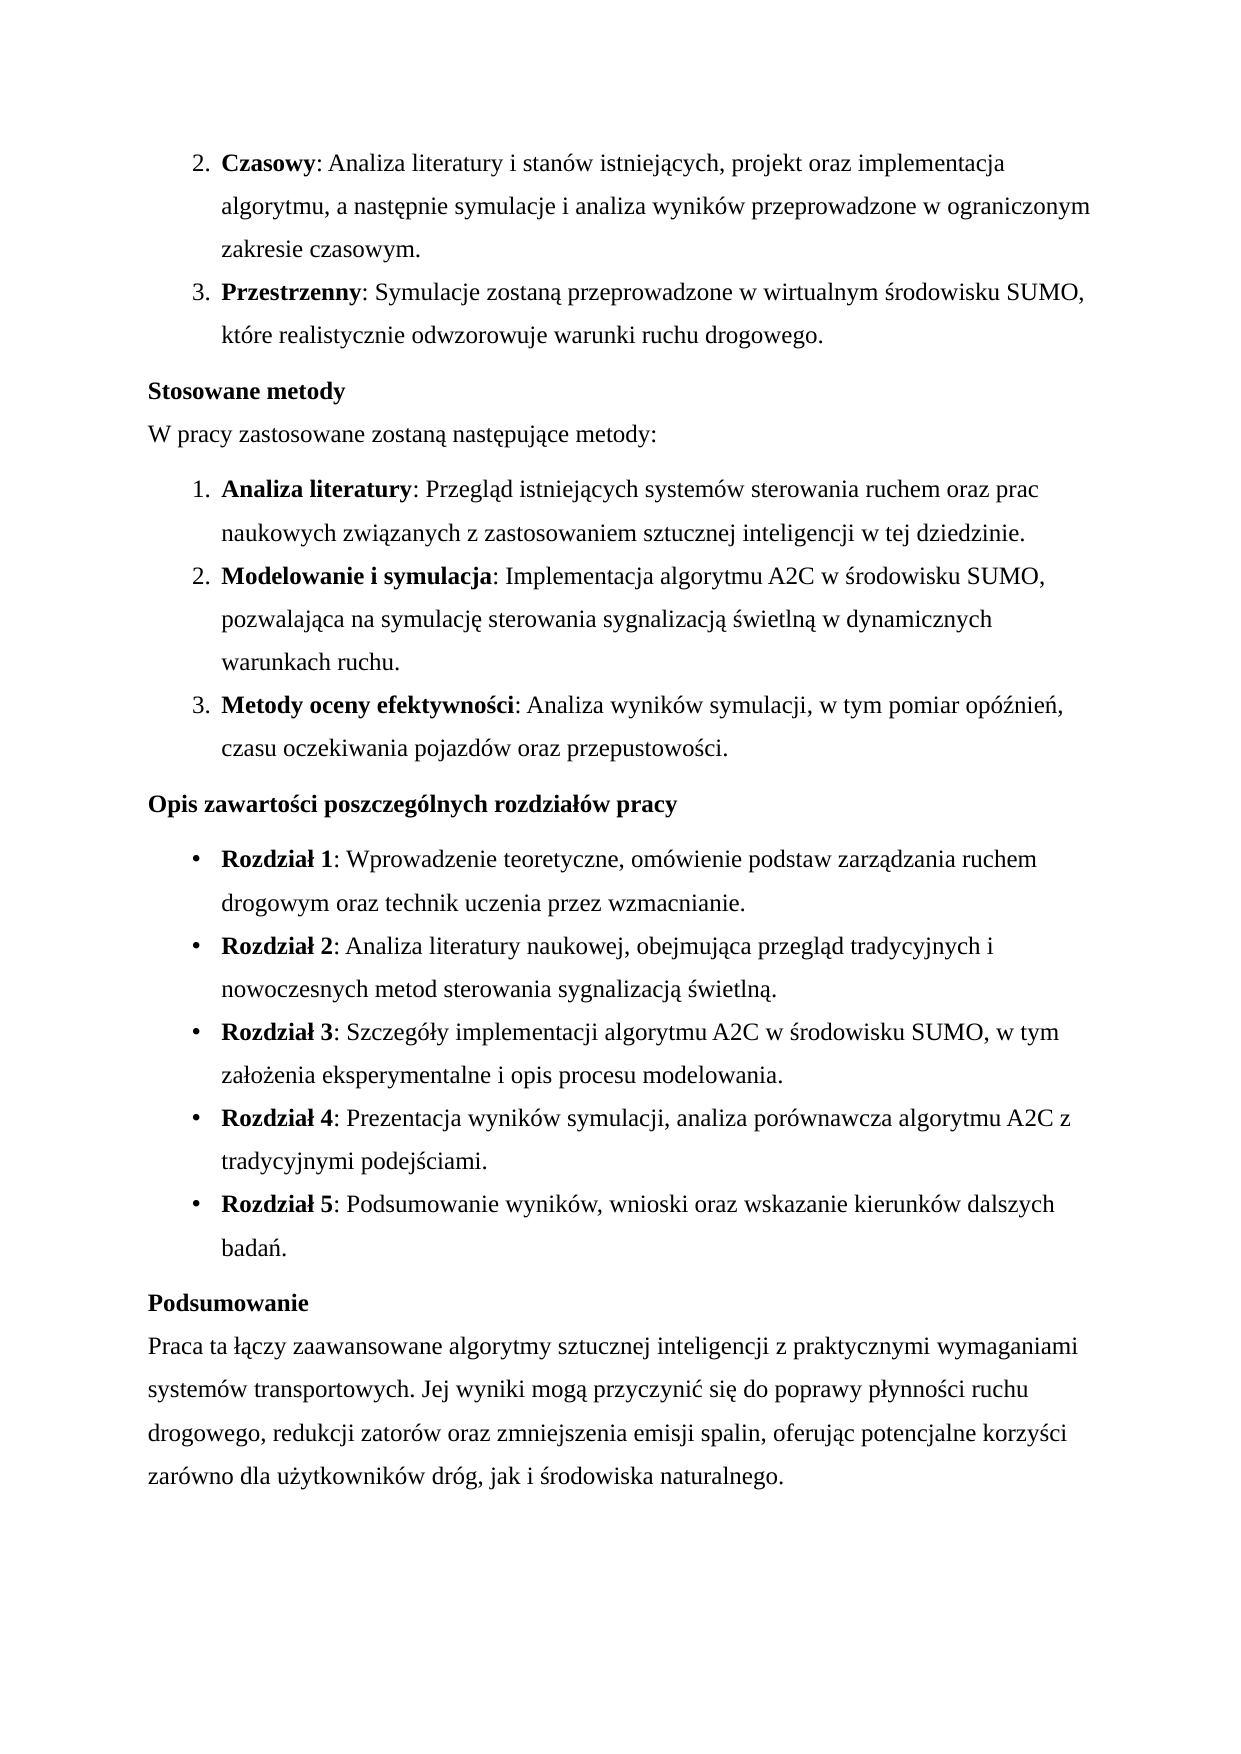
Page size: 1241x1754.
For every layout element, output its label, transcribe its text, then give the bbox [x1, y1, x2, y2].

list Rozdział 4: Prezentacja wyników symulacji, analiza porównawcza algorytmu A2C z tradycyjnymi podejściami. [192, 1103, 1093, 1175]
list Rozdział 5: Podsumowanie wyników, wnioski oraz wskazanie kierunków dalszych badań. [192, 1189, 1093, 1261]
list Rozdział 3: Szczegóły implementacji algorytmu A2C w środowisku SUMO, w tym założenia eksperymentalne i opis procesu modelowania. [192, 1017, 1093, 1089]
list Rozdział 2: Analiza literatury naukowej, obejmująca przegląd tradycyjnych i nowoczesnych metod sterowania sygnalizacją świetlną. [192, 931, 1093, 1003]
list Metody oceny efektywności: Analiza wyników symulacji, w tym pomiar opóźnień, czasu oczekiwania pojazdów oraz przepustowości. [192, 690, 1093, 762]
list Modelowanie i symulacja: Implementacja algorytmu A2C w środowisku SUMO, pozwalająca na symulację sterowania sygnalizacją świetlną w dynamicznych warunkach ruchu. [192, 561, 1093, 676]
list Rozdział 1: Wprowadzenie teoretyczne, omówienie podstaw zarządzania ruchem drogowym oraz technik uczenia przez wzmacnianie. [192, 844, 1093, 916]
list Analiza literatury: Przegląd istniejących systemów sterowania ruchem oraz prac naukowych związanych z zastosowaniem sztucznej inteligencji w tej dziedzinie. [192, 474, 1093, 546]
text Opis zawartości poszczególnych rozdziałów pracy [148, 789, 1093, 818]
text Podsumowanie Praca ta łączy zaawansowane algorytmy sztucznej inteligencji z praktycznymi wymaganiami systemów transportowych. Jej wyniki mogą przyczynić się do poprawy płynności ruchu drogowego, redukcji zatorów oraz zmniejszenia emisji spalin, oferując potencjalne korzyści zarówno dla użytkowników dróg, jak i środowiska naturalnego. [148, 1288, 1093, 1489]
text Stosowane metody W pracy zastosowane zostaną następujące metody: [148, 376, 1093, 448]
list Przestrzenny: Symulacje zostaną przeprowadzone w wirtualnym środowisku SUMO, które realistycznie odwzorowuje warunki ruchu drogowego. [192, 277, 1093, 349]
list Czasowy: Analiza literatury i stanów istniejących, projekt oraz implementacja algorytmu, a następnie symulacje i analiza wyników przeprowadzone w ograniczonym zakresie czasowym. [192, 148, 1093, 263]
